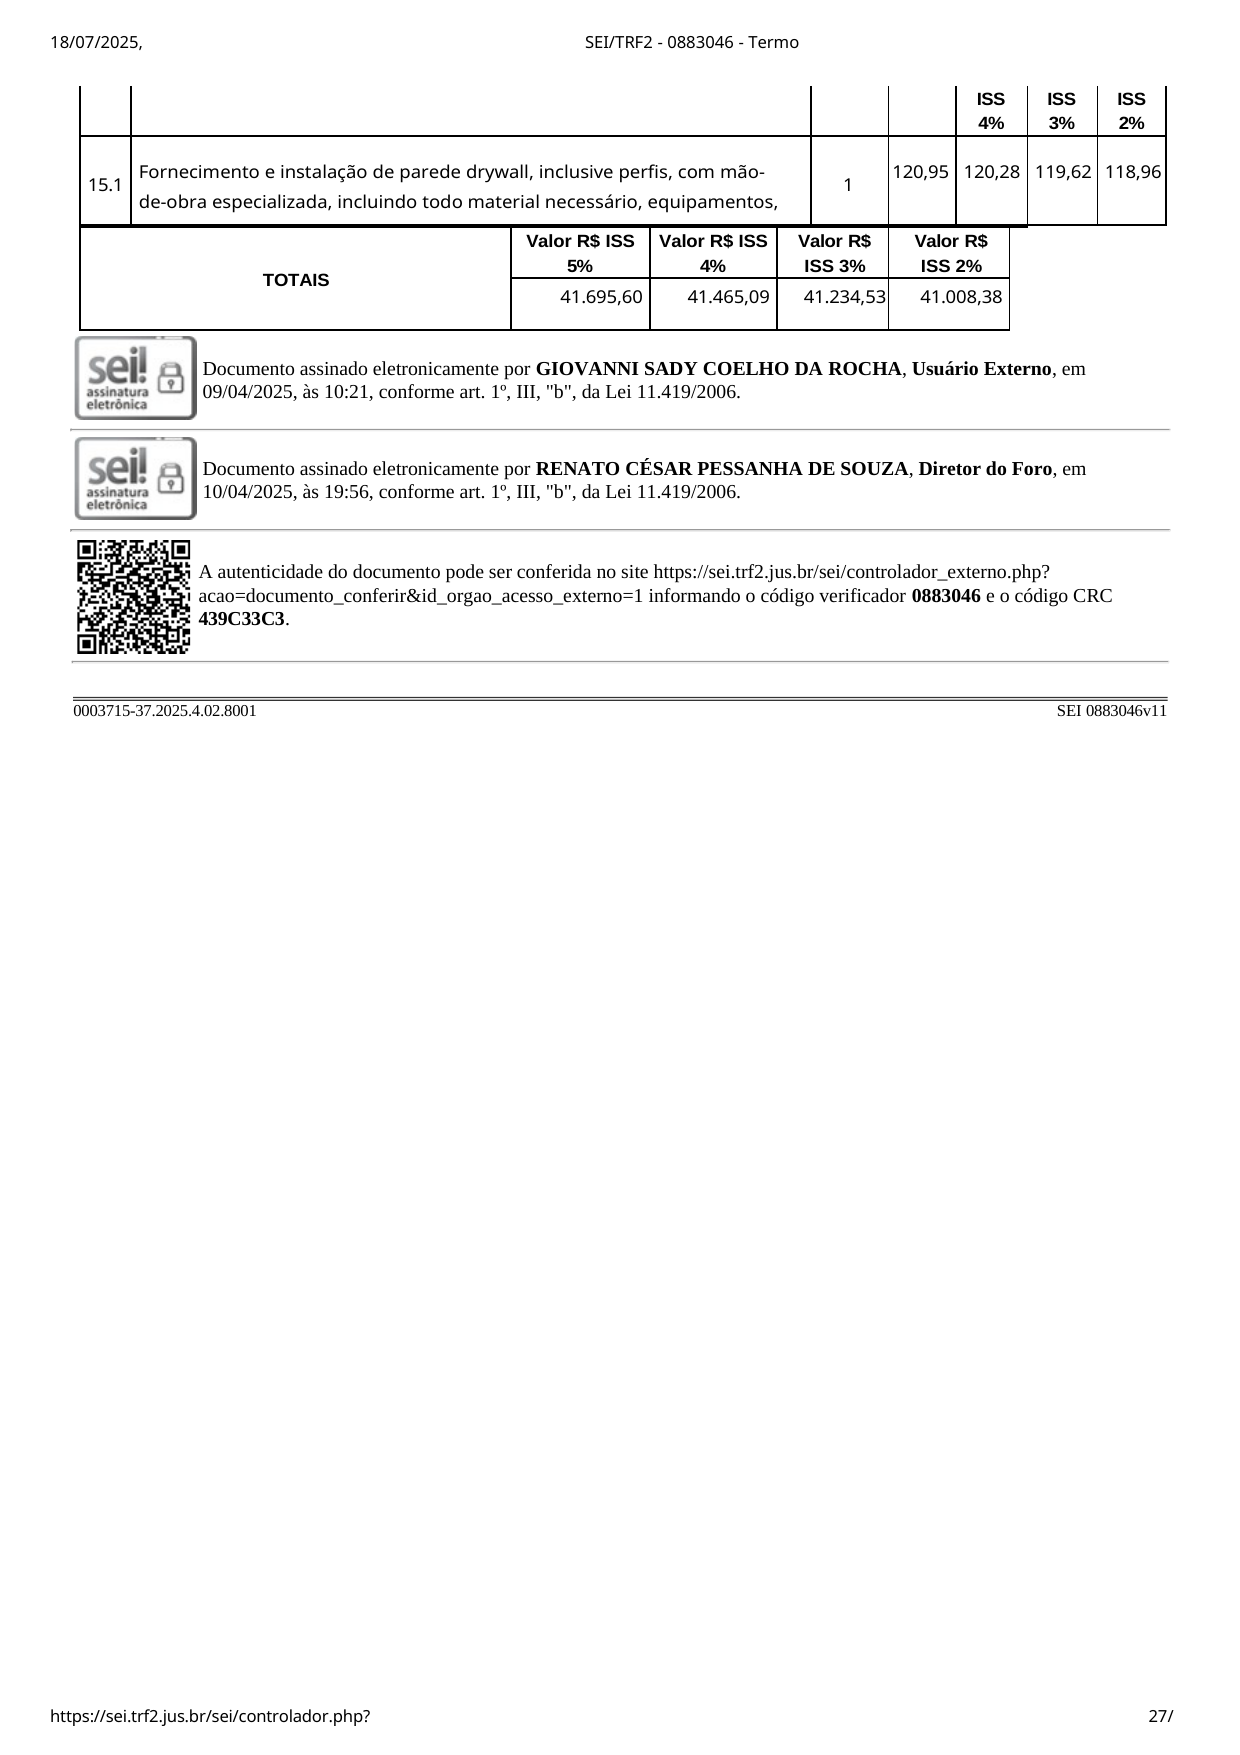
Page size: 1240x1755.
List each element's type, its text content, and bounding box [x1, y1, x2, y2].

table_cell 1 [812, 137, 888, 224]
table_cell 120,95 [889, 137, 955, 224]
table_cell 41.234,53 [778, 279, 888, 329]
table_cell [1010, 226, 1166, 329]
table_header [132, 86, 810, 135]
table_header [812, 86, 888, 135]
text Documento assinado eletronicamente por GIOVANNI SADY COELHO DA ROCHA, Usuário Externo, em 09/04/2025, às 10:21, conforme art. 1º, III, "b", da Lei 11.419/2006. [202, 357, 1179, 403]
table_cell 41.008,38 [889, 279, 1009, 329]
table_cell TOTAIS [81, 228, 510, 329]
table_cell 119,62 [1028, 137, 1097, 224]
table_header [889, 86, 955, 135]
table_header ISS 3% [1028, 86, 1097, 135]
table_header ISS 4% [957, 86, 1027, 135]
text 0003715-37.2025.4.02.8001 SEI 0883046v11 [73, 692, 1195, 720]
text Documento assinado eletronicamente por RENATO CÉSAR PESSANHA DE SOUZA, Diretor do Foro, em 10/04/2025, às 19:56, conforme art. 1º, III, "b", da Lei 11.419/2006. [202, 457, 1179, 503]
table_header ISS 2% [1098, 86, 1165, 135]
table_cell 15.1 [81, 137, 130, 224]
table_cell Valor R$ ISS 3% [778, 228, 888, 277]
table_cell Valor R$ ISS 2% [889, 228, 1009, 277]
table_cell 120,28 [957, 137, 1027, 224]
table_cell 41.465,09 [651, 279, 776, 329]
table_cell Valor R$ ISS 5% [512, 228, 649, 277]
table_cell 41.695,60 [512, 279, 649, 329]
text A autenticidade do documento pode ser conferida no site https://sei.trf2.jus.br/sei/controlador_externo.php? acao=documento_conferir&id_orgao_acesso_externo=1 informando o código verificador 0883046 e o código CRC 439C33C3. [198, 561, 1195, 630]
table_header [81, 86, 130, 135]
table_cell 118,96 [1098, 137, 1165, 224]
table_cell Valor R$ ISS 4% [651, 228, 776, 277]
table_cell Fornecimento e instalação de parede drywall, inclusive perfis, com mão-de-obra especializada, incluindo todo material necessário, equipamentos, [132, 137, 810, 224]
